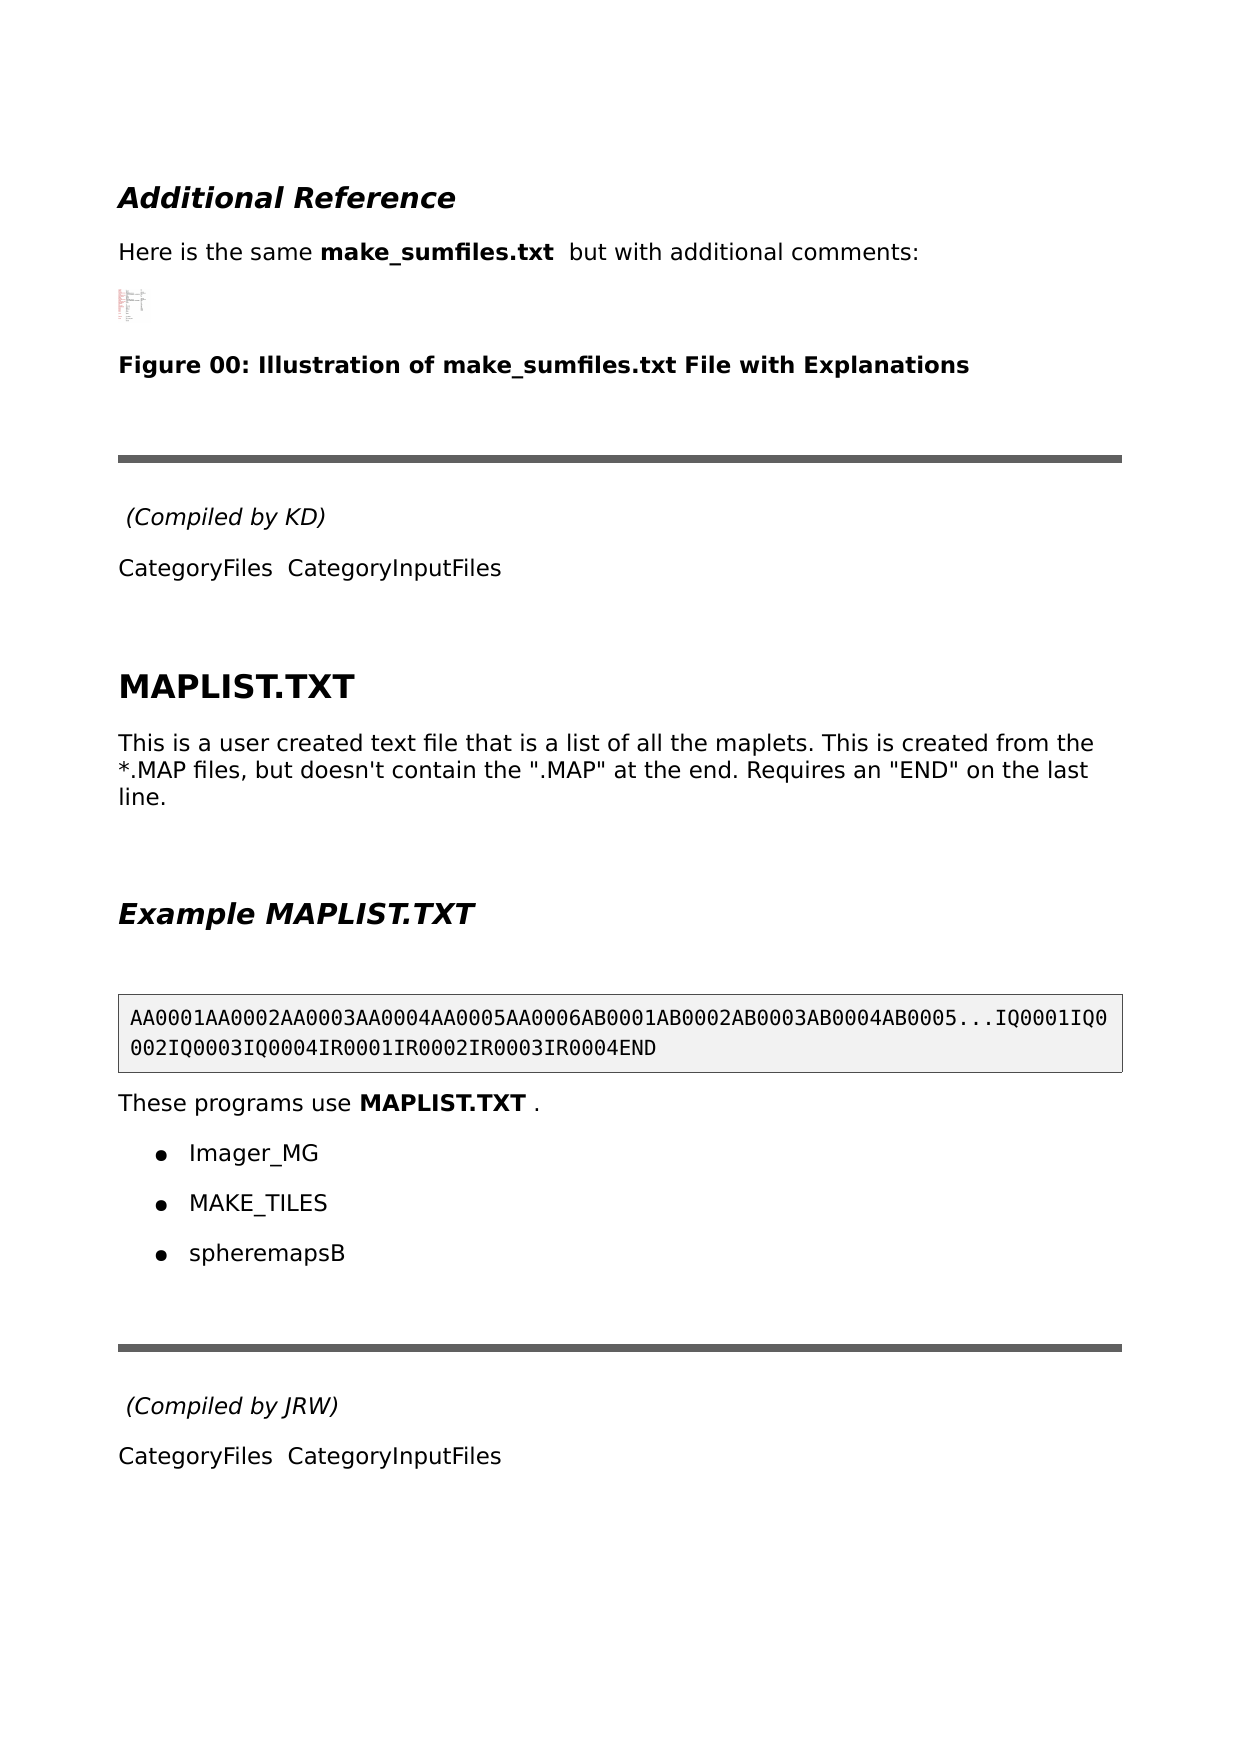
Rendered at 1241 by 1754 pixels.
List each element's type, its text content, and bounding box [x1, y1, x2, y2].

list MAKE_TILES [153, 1190, 1122, 1217]
text (Compiled by KD) [118, 504, 1122, 531]
text Here is the same make_sumfiles.txt but with additional comments: [118, 239, 1122, 266]
subtitle MAPLIST.TXT [118, 668, 1122, 706]
text CategoryFiles CategoryInputFiles [118, 1443, 1122, 1470]
picture [118, 289, 152, 323]
text (Compiled by JRW) [118, 1393, 1122, 1420]
text Figure 00: Illustration of make_sumfiles.txt File with Explanations [118, 352, 1122, 378]
text AA0001AA0002AA0003AA0004AA0005AA0006AB0001AB0002AB0003AB0004AB0005...IQ0001IQ0002IQ0003IQ0004IR0001IR0002IR0003IR0004END [119, 995, 1122, 1072]
list Imager_MG [153, 1140, 1122, 1167]
list spheremapsB [153, 1240, 1122, 1267]
text This is a user created text file that is a list of all the maplets. This is created from the *.MAP files, but doesn't contain the ".MAP" at the end. Requires an "END" on the last line. [118, 731, 1122, 811]
text CategoryFiles CategoryInputFiles [118, 555, 1122, 581]
text These programs use MAPLIST.TXT . [118, 1090, 1122, 1116]
subtitle Example MAPLIST.TXT [118, 897, 1122, 931]
subtitle Additional Reference [118, 182, 1122, 215]
